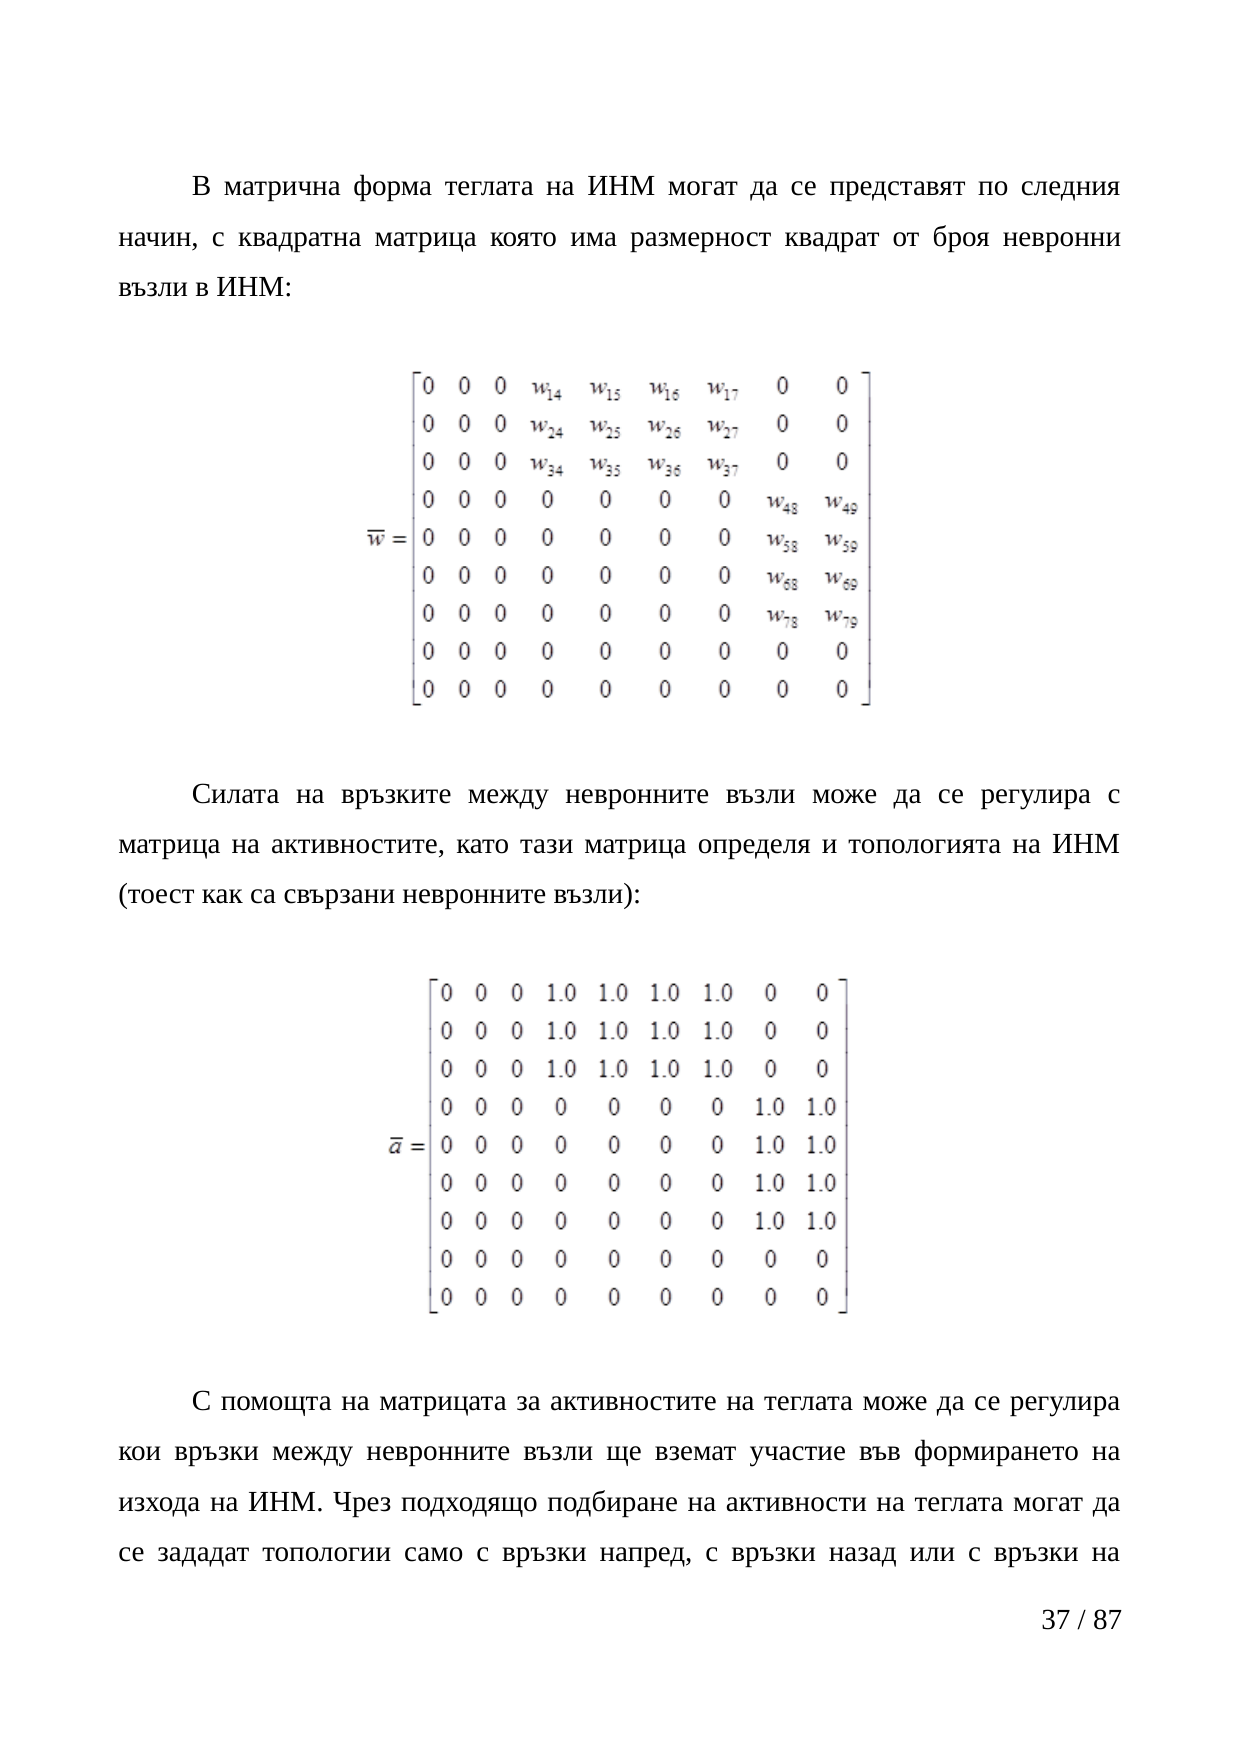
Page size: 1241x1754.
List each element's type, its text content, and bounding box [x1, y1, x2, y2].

text Силата на връзките между невронните възли може да се регулира с матрица на активностите, като тази матрица определя и топологията на ИНМ (тоест как са свързани невронните възли): [118, 776, 1122, 910]
text В матрична форма теглата на ИНМ могат да се представят по следния начин, с квадратна матрица която има размерност квадрат от броя невронни възли в ИНМ: [118, 168, 1122, 303]
text С помощта на матрицата за активностите на теглата може да се регулира кои връзки между невронните възли ще вземат участие във формирането на изхода на ИНМ. Чрез подходящо подбиране на активности на теглата могат да се зададат топологии само с връзки напред, с връзки назад или с връзки на [118, 1383, 1122, 1568]
